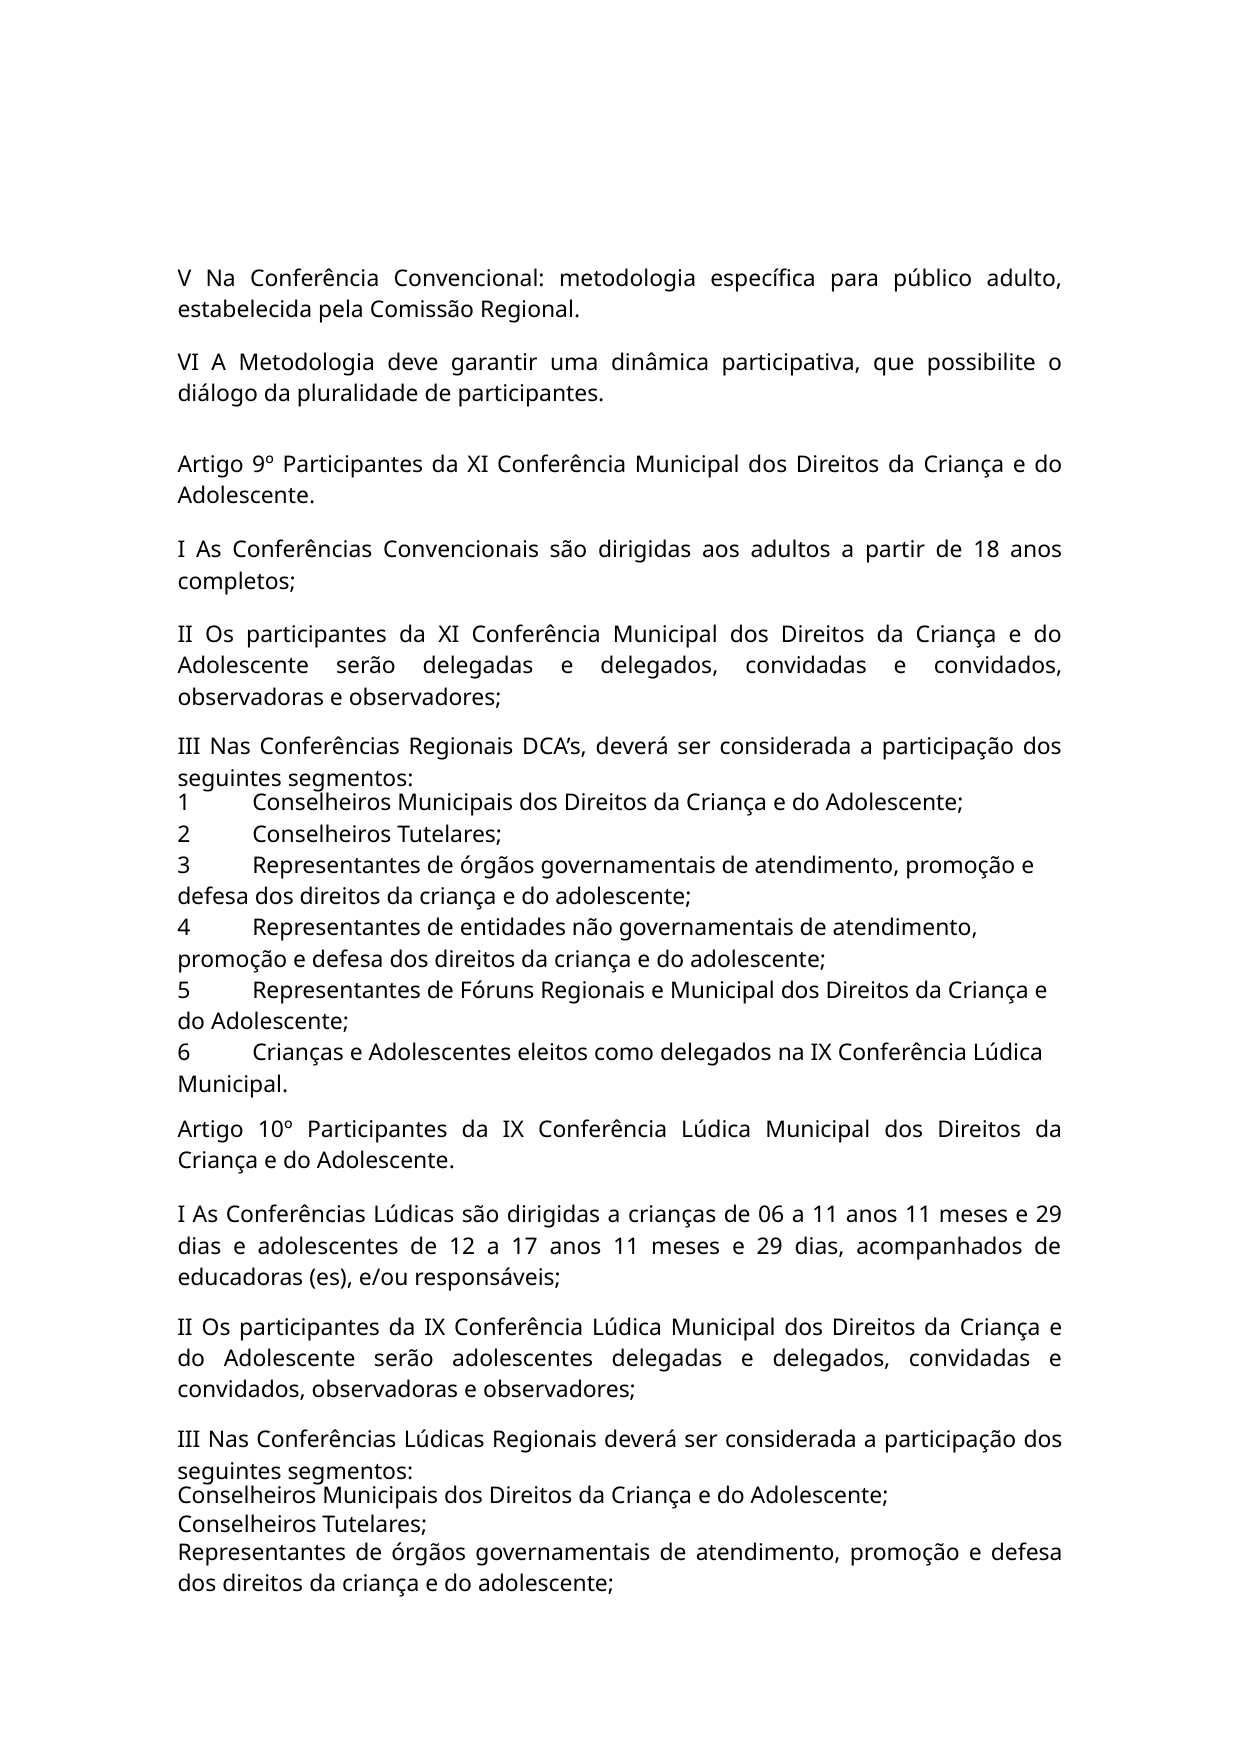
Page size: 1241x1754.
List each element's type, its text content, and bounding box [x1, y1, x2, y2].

list Representantes de Fóruns Regionais e Municipal dos Direitos da Criança e do Adolescente; [177, 974, 1063, 1036]
list Representantes de órgãos governamentais de atendimento, promoção e defesa dos direitos da criança e do adolescente; [177, 849, 1063, 911]
text V ­Na Conferência Convencional: metodologia específica para público adulto, estabelecida pela Comissão Regional. [177, 262, 1063, 324]
list Crianças e Adolescentes eleitos como delegados na IX Conferência Lúdica Municipal. [177, 1036, 1063, 1099]
text III ­Nas Conferências Regionais DCA’s, deverá ser considerada a participação dos seguintes segmentos: [177, 730, 1063, 786]
text III ­Nas Conferências Lúdicas Regionais deverá ser considerada a participação dos seguintes segmentos: [177, 1423, 1063, 1486]
text VI ­A Metodologia deve garantir uma dinâmica participativa, que possibilite o diálogo da pluralidade de participantes. [177, 346, 1063, 409]
list Representantes de entidades não governamentais de atendimento, promoção e defesa dos direitos da criança e do adolescente; [177, 911, 1063, 974]
list Conselheiros Tutelares; [177, 818, 1063, 849]
text II ­Os participantes da XI Conferência Municipal dos Direitos da Criança e do Adolescente serão delegadas e delegados, convidadas e convidados, observadoras e observadores; [177, 618, 1063, 712]
text II ­Os participantes da IX Conferência Lúdica Municipal dos Direitos da Criança e do Adolescente serão adolescentes delegadas e delegados, convidadas e convidados, observadoras e observadores; [177, 1311, 1063, 1405]
text Artigo 9º ­Participantes da XI Conferência Municipal dos Direitos da Criança e do Adolescente. [177, 448, 1063, 511]
text Representantes de órgãos governamentais de atendimento, promoção e defesa dos direitos da criança e do adolescente; [177, 1536, 1063, 1598]
text Conselheiros Tutelares; [177, 1508, 522, 1536]
text Conselheiros Municipais dos Direitos da Criança e do Adolescente; [177, 1479, 1015, 1511]
text Artigo 10º ­Participantes da IX Conferência Lúdica Municipal dos Direitos da Criança e do Adolescente. [177, 1113, 1063, 1176]
text I ­As Conferências Convencionais são dirigidas aos adultos a partir de 18 anos completos; [177, 533, 1063, 596]
list Conselheiros Municipais dos Direitos da Criança e do Adolescente; [177, 786, 1063, 818]
text I ­As Conferências Lúdicas são dirigidas a crianças de 06 a 11 anos 11 meses e 29 dias e adolescentes de 12 a 17 anos 11 meses e 29 dias, acompanhados de educadoras (es), e/ou responsáveis; [177, 1198, 1063, 1292]
